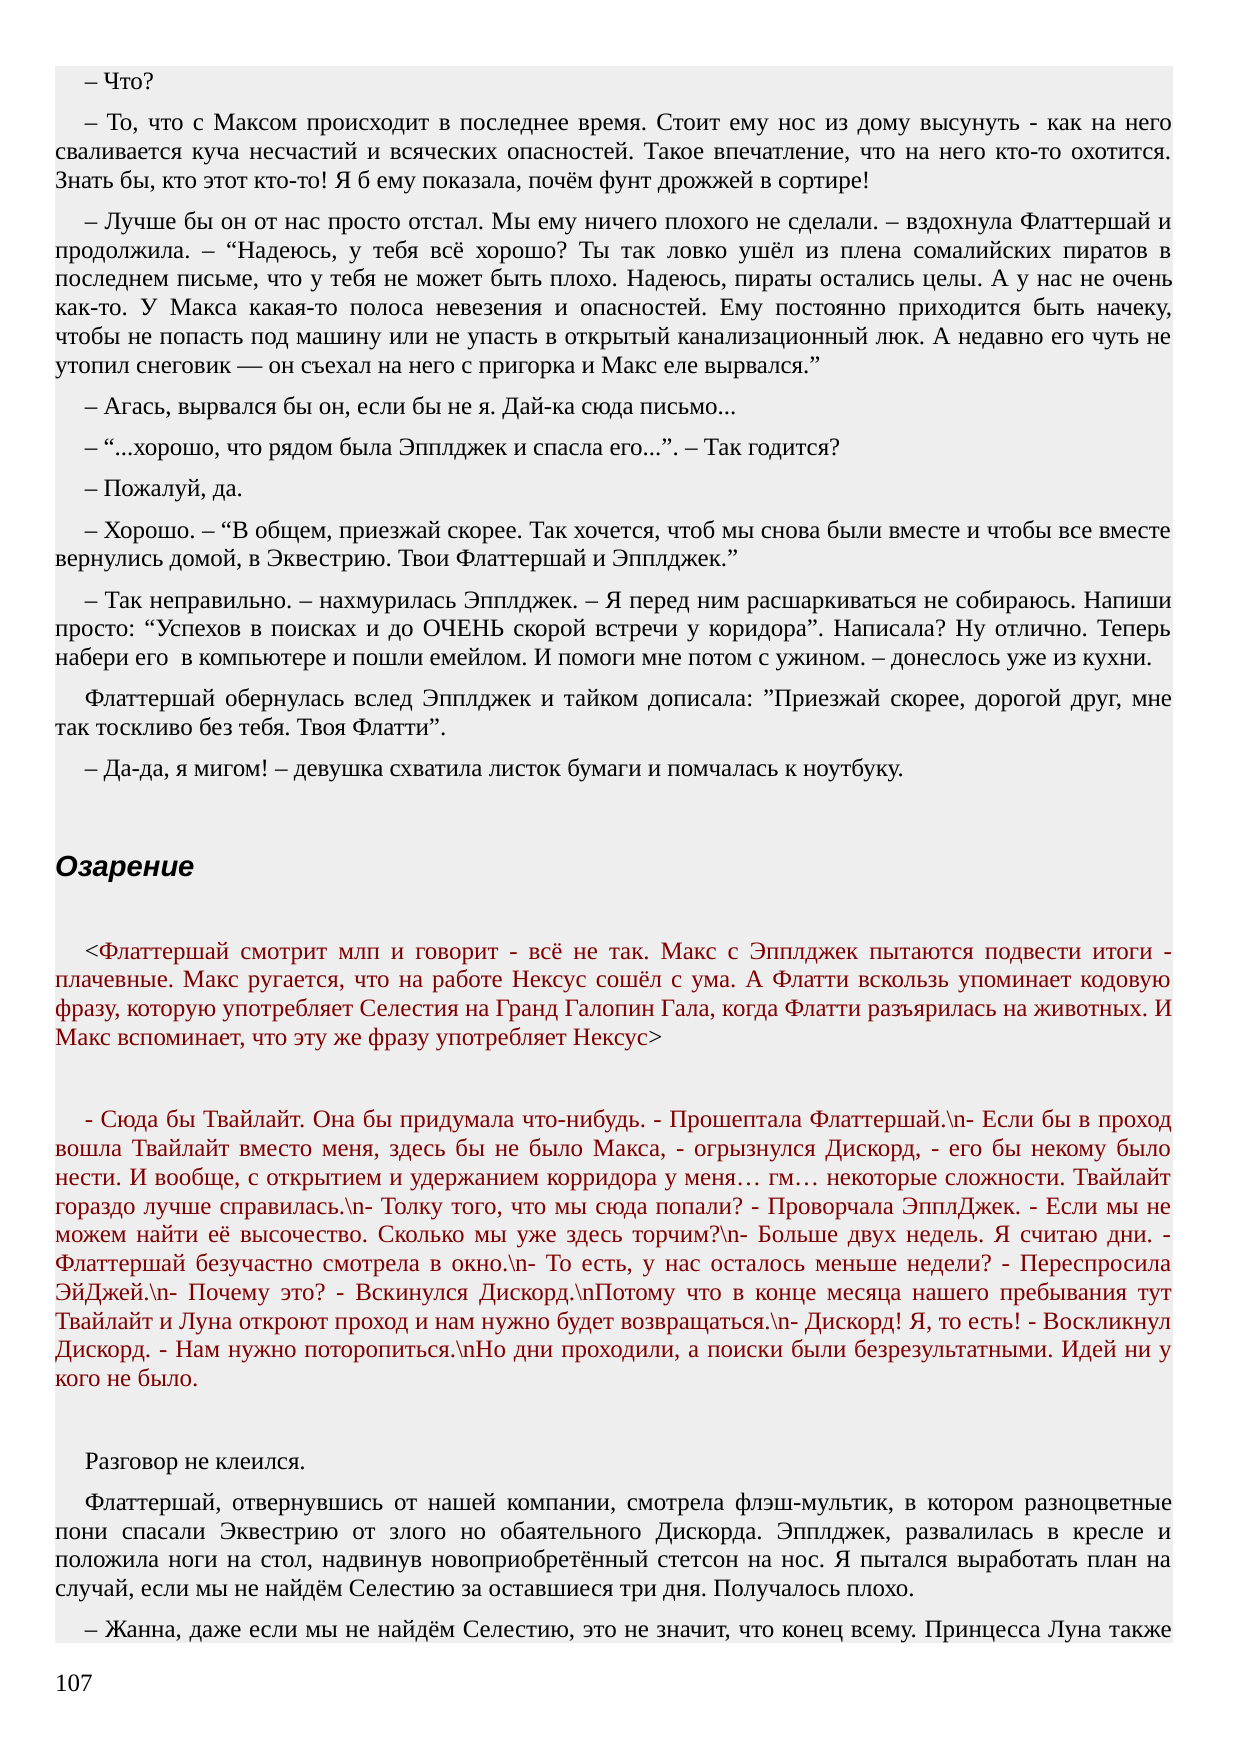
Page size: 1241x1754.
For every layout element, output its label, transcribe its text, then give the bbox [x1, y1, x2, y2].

text Флаттершай обернулась вслед Эпплджек и тайком дописала: ”Приезжай скорее, дорогой друг, мне так тоскливо без тебя. Твоя Флатти”. [55, 683, 1173, 741]
text <Флаттершай смотрит млп и говорит - всё не так. Макс с Эпплджек пытаются подвести итоги - плачевные. Макс ругается, что на работе Нексус сошёл с ума. А Флатти вскользь упоминает кодовую фразу, которую употребляет Селестия на Гранд Галопин Гала, когда Флатти разъярилась на животных. И Макс вспоминает, что эту же фразу употребляет Нексус> [55, 936, 1173, 1051]
text – Лучше бы он от нас просто отстал. Мы ему ничего плохого не сделали. – вздохнула Флаттершай и продолжила. – “Надеюсь, у тебя всё хорошо? Ты так ловко ушёл из плена сомалийских пиратов в последнем письме, что у тебя не может быть плохо. Надеюсь, пираты остались целы. А у нас не очень как-то. У Макса какая-то полоса невезения и опасностей. Ему постоянно приходится быть начеку, чтобы не попасть под машину или не упасть в открытый канализационный люк. А недавно его чуть не утопил снеговик — он съехал на него с пригорка и Макс еле вырвался.” [55, 206, 1173, 378]
text – “...хорошо, что рядом была Эпплджек и спасла его...”. – Так годится? [55, 432, 1173, 461]
text Разговор не клеился. [55, 1446, 1173, 1474]
text Флаттершай, отвернувшись от нашей компании, смотрела флэш-мультик, в котором разноцветные пони спасали Эквестрию от злого но обаятельного Дискорда. Эпплджек, развалилась в кресле и положила ноги на стол, надвинув новоприобретённый стетсон на нос. Я пытался выработать план на случай, если мы не найдём Селестию за оставшиеся три дня. Получалось плохо. [55, 1487, 1173, 1602]
subtitle Озарение [55, 848, 1173, 882]
text – Агась, вырвался бы он, если бы не я. Дай-ка сюда письмо... [55, 391, 1173, 420]
text – То, что с Максом происходит в последнее время. Стоит ему нос из дому высунуть - как на него сваливается куча несчастий и всяческих опасностей. Такое впечатление, что на него кто-то охотится. Знать бы, кто этот кто-то! Я б ему показала, почём фунт дрожжей в сортире! [55, 107, 1173, 193]
text – Что? [55, 66, 1173, 95]
text – Жанна, даже если мы не найдём Селестию, это не значит, что конец всему. Принцесса Луна также [55, 1614, 1173, 1643]
text – Хорошо. – “В общем, приезжай скорее. Так хочется, чтоб мы снова были вместе и чтобы все вместе вернулись домой, в Эквестрию. Твои Флаттершай и Эпплджек.” [55, 515, 1173, 572]
text - Сюда бы Твайлайт. Она бы придумала что-нибудь. - Прошептала Флаттершай.\n- Если бы в проход вошла Твайлайт вместо меня, здесь бы не было Макса, - огрызнулся Дискорд, - его бы некому было нести. И вообще, с открытием и удержанием корридора у меня… гм… некоторые сложности. Твайлайт гораздо лучше справилась.\n- Толку того, что мы сюда попали? - Проворчала ЭпплДжек. - Если мы не можем найти её высочество. Сколько мы уже здесь торчим?\n- Больше двух недель. Я считаю дни. - Флаттершай безучастно смотрела в окно.\n- То есть, у нас осталось меньше недели? - Переспросила ЭйДжей.\n- Почему это? - Вскинулся Дискорд.\nПотому что в конце месяца нашего пребывания тут Твайлайт и Луна откроют проход и нам нужно будет возвращаться.\n- Дискорд! Я, то есть! - Воскликнул Дискорд. - Нам нужно поторопиться.\nНо дни проходили, а поиски были безрезультатными. Идей ни у кого не было. [55, 1104, 1173, 1392]
text – Да-да, я мигом! – девушка схватила листок бумаги и помчалась к ноутбуку. [55, 753, 1173, 782]
text – Пожалуй, да. [55, 473, 1173, 502]
text – Так неправильно. – нахмурилась Эпплджек. – Я перед ним расшаркиваться не собираюсь. Напиши просто: “Успехов в поисках и до ОЧЕНЬ скорой встречи у коридора”. Написала? Ну отлично. Теперь набери его в компьютере и пошли емейлом. И помоги мне потом с ужином. – донеслось уже из кухни. [55, 585, 1173, 671]
